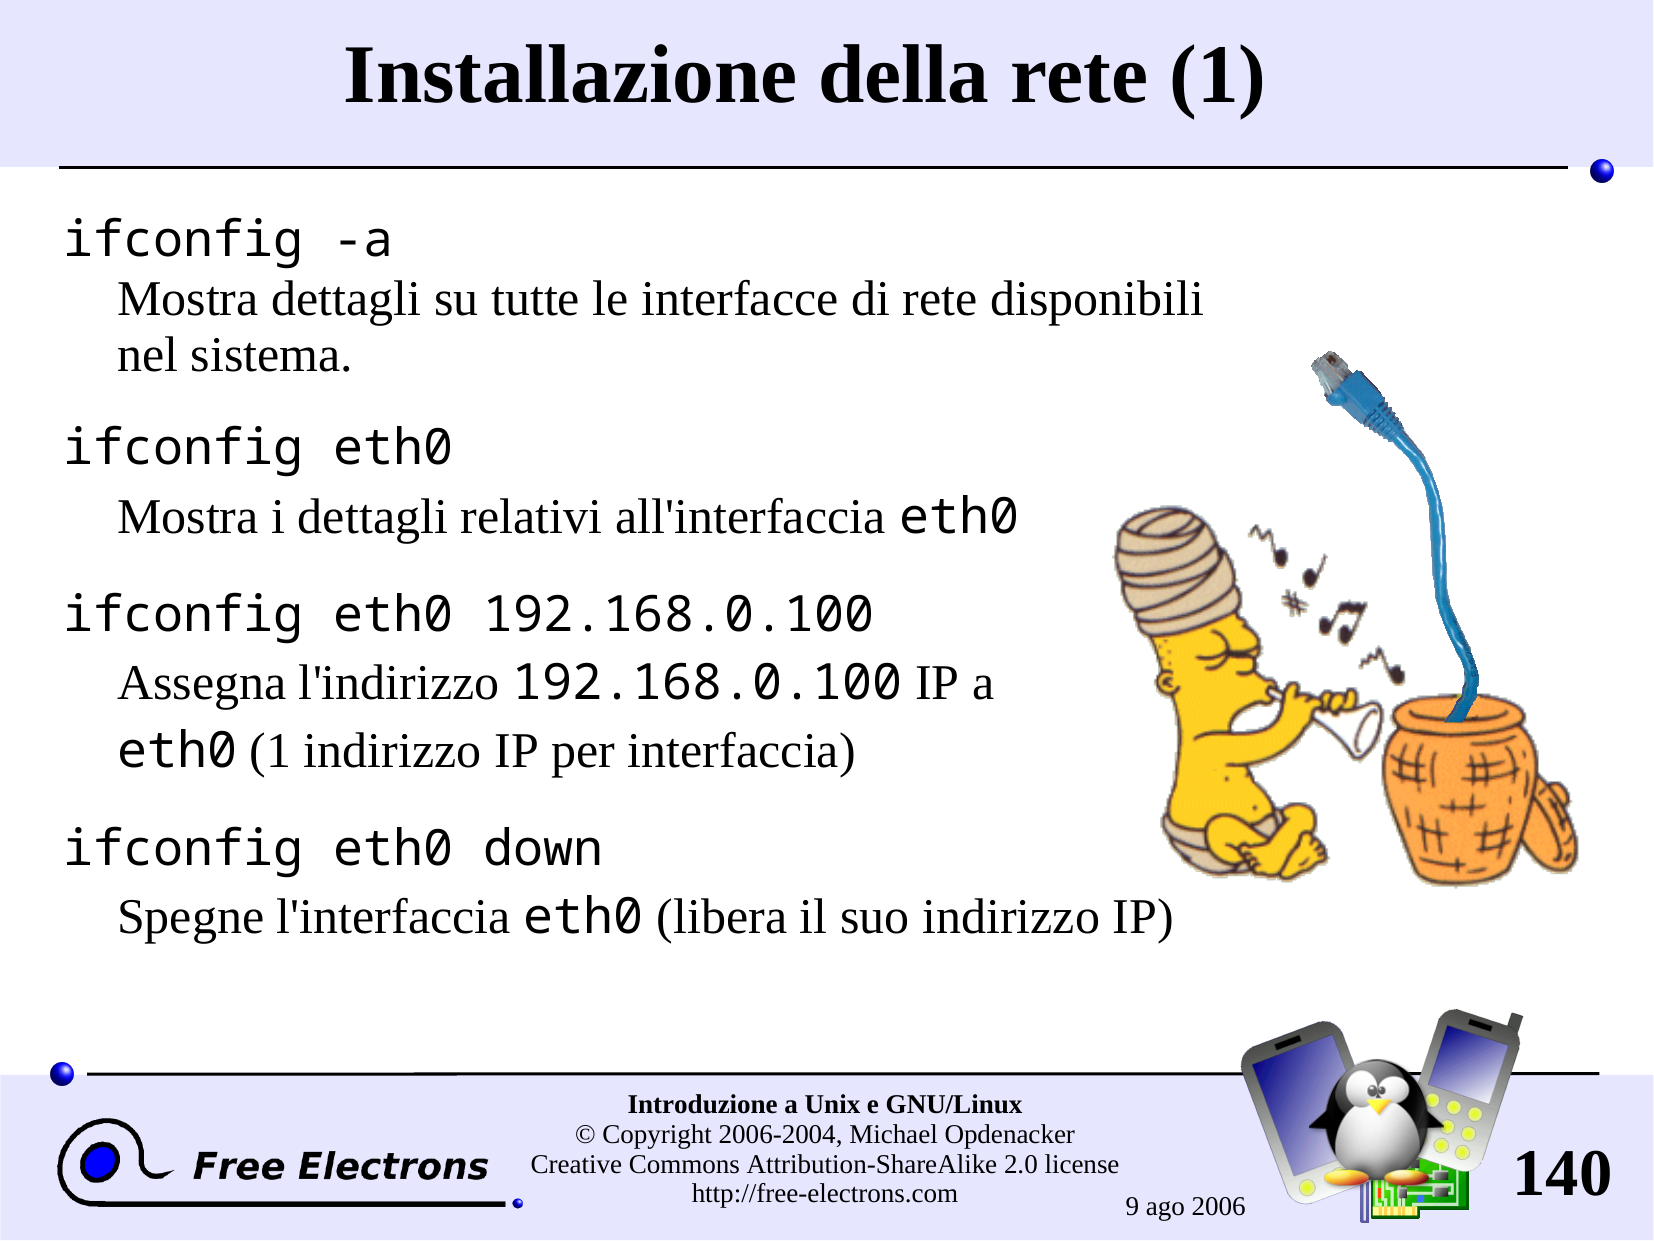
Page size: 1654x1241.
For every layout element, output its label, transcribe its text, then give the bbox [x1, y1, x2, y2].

list ifconfig -a Mostra dettagli su tutte le interfacce di rete disponibili nel sistema. ifconfig eth0 Mostra i dettagli relativi all'interfaccia eth0 ifconfig eth0 192.168.0.100 Assegna l'indirizzo 192.168.0.100 IP a eth0 (1 indirizzo IP per interfaccia) ifconfig eth0 down Spegne l'interfaccia eth0 (libera il suo indirizzo IP) [46, 203, 1259, 1073]
picture [50, 1107, 527, 1216]
picture [1109, 340, 1589, 895]
title Installazione della rete (1) [60, 20, 1551, 130]
picture [1233, 982, 1538, 1241]
